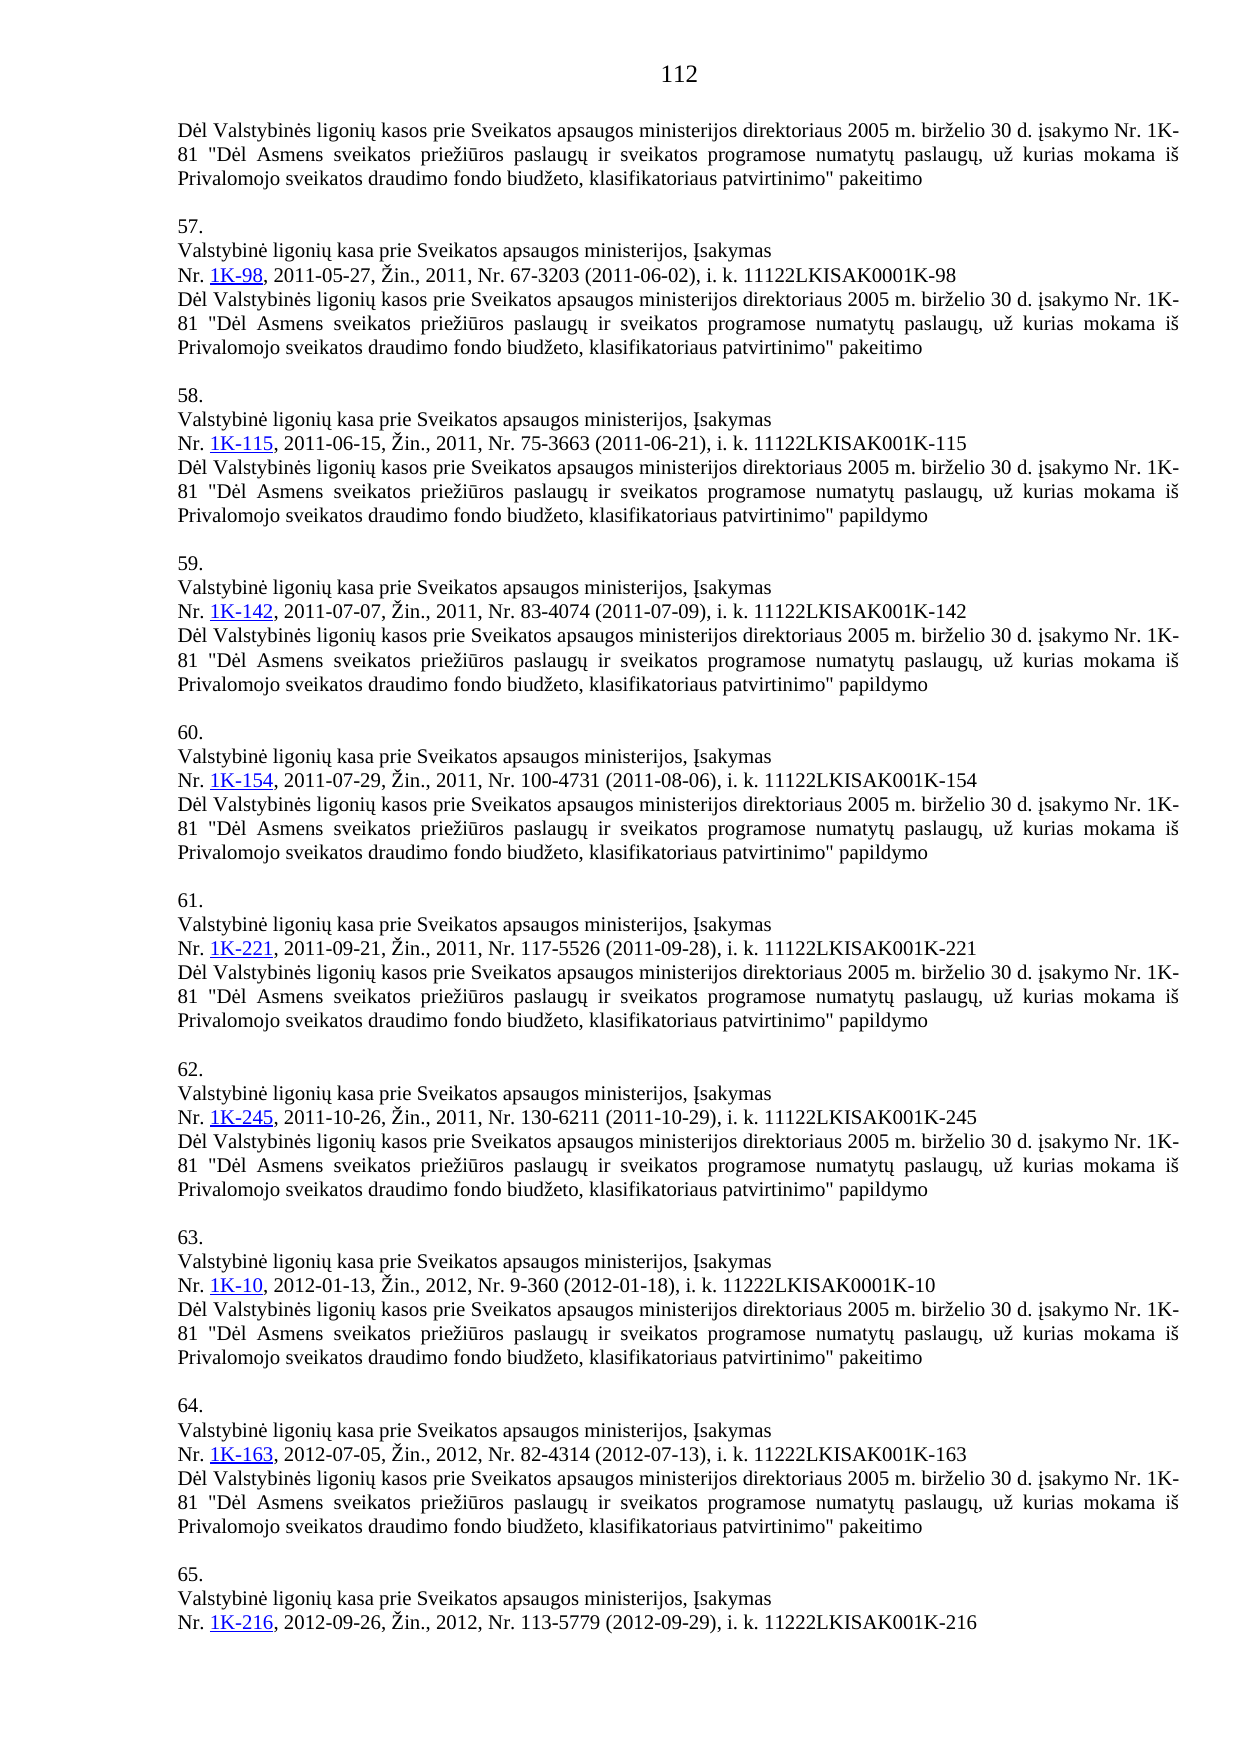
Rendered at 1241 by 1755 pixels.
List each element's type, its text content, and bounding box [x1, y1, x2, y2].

text Nr. 1K-216, 2012-09-26, Žin., 2012, Nr. 113-5779 (2012-09-29), i. k. 11222LKISAK001K-216 [177, 1610, 1181, 1634]
text Dėl Valstybinės ligonių kasos prie Sveikatos apsaugos ministerijos direktoriaus 2005 m. birželio 30 d. įsakymo Nr. 1K-81 "Dėl Asmens sveikatos priežiūros paslaugų ir sveikatos programose numatytų paslaugų, už kurias mokama iš Privalomojo sveikatos draudimo fondo biudžeto, klasifikatoriaus patvirtinimo" pakeitimo [177, 118, 1181, 190]
text Valstybinė ligonių kasa prie Sveikatos apsaugos ministerijos, Įsakymas [177, 1417, 1181, 1442]
text 58. [177, 383, 1181, 407]
text Dėl Valstybinės ligonių kasos prie Sveikatos apsaugos ministerijos direktoriaus 2005 m. birželio 30 d. įsakymo Nr. 1K-81 "Dėl Asmens sveikatos priežiūros paslaugų ir sveikatos programose numatytų paslaugų, už kurias mokama iš Privalomojo sveikatos draudimo fondo biudžeto, klasifikatoriaus patvirtinimo" pakeitimo [177, 1297, 1181, 1369]
text 63. [177, 1225, 1181, 1249]
text Nr. 1K-154, 2011-07-29, Žin., 2011, Nr. 100-4731 (2011-08-06), i. k. 11122LKISAK001K-154 [177, 768, 1181, 792]
text Nr. 1K-10, 2012-01-13, Žin., 2012, Nr. 9-360 (2012-01-18), i. k. 11222LKISAK0001K-10 [177, 1273, 1181, 1297]
text Dėl Valstybinės ligonių kasos prie Sveikatos apsaugos ministerijos direktoriaus 2005 m. birželio 30 d. įsakymo Nr. 1K-81 "Dėl Asmens sveikatos priežiūros paslaugų ir sveikatos programose numatytų paslaugų, už kurias mokama iš Privalomojo sveikatos draudimo fondo biudžeto, klasifikatoriaus patvirtinimo" papildymo [177, 792, 1181, 864]
text 57. [177, 214, 1181, 238]
text Valstybinė ligonių kasa prie Sveikatos apsaugos ministerijos, Įsakymas [177, 407, 1181, 431]
text Valstybinė ligonių kasa prie Sveikatos apsaugos ministerijos, Įsakymas [177, 1586, 1181, 1610]
text Valstybinė ligonių kasa prie Sveikatos apsaugos ministerijos, Įsakymas [177, 575, 1181, 599]
text Valstybinė ligonių kasa prie Sveikatos apsaugos ministerijos, Įsakymas [177, 238, 1181, 262]
text Valstybinė ligonių kasa prie Sveikatos apsaugos ministerijos, Įsakymas [177, 1249, 1181, 1273]
text Valstybinė ligonių kasa prie Sveikatos apsaugos ministerijos, Įsakymas [177, 912, 1181, 936]
text Dėl Valstybinės ligonių kasos prie Sveikatos apsaugos ministerijos direktoriaus 2005 m. birželio 30 d. įsakymo Nr. 1K-81 "Dėl Asmens sveikatos priežiūros paslaugų ir sveikatos programose numatytų paslaugų, už kurias mokama iš Privalomojo sveikatos draudimo fondo biudžeto, klasifikatoriaus patvirtinimo" pakeitimo [177, 287, 1181, 359]
text Nr. 1K-98, 2011-05-27, Žin., 2011, Nr. 67-3203 (2011-06-02), i. k. 11122LKISAK0001K-98 [177, 262, 1181, 287]
text Nr. 1K-245, 2011-10-26, Žin., 2011, Nr. 130-6211 (2011-10-29), i. k. 11122LKISAK001K-245 [177, 1105, 1181, 1129]
text Dėl Valstybinės ligonių kasos prie Sveikatos apsaugos ministerijos direktoriaus 2005 m. birželio 30 d. įsakymo Nr. 1K-81 "Dėl Asmens sveikatos priežiūros paslaugų ir sveikatos programose numatytų paslaugų, už kurias mokama iš Privalomojo sveikatos draudimo fondo biudžeto, klasifikatoriaus patvirtinimo" papildymo [177, 960, 1181, 1032]
text 64. [177, 1393, 1181, 1417]
text 59. [177, 551, 1181, 575]
text Valstybinė ligonių kasa prie Sveikatos apsaugos ministerijos, Įsakymas [177, 1081, 1181, 1105]
text Nr. 1K-221, 2011-09-21, Žin., 2011, Nr. 117-5526 (2011-09-28), i. k. 11122LKISAK001K-221 [177, 936, 1181, 960]
text Valstybinė ligonių kasa prie Sveikatos apsaugos ministerijos, Įsakymas [177, 744, 1181, 768]
text Nr. 1K-163, 2012-07-05, Žin., 2012, Nr. 82-4314 (2012-07-13), i. k. 11222LKISAK001K-163 [177, 1442, 1181, 1466]
text Dėl Valstybinės ligonių kasos prie Sveikatos apsaugos ministerijos direktoriaus 2005 m. birželio 30 d. įsakymo Nr. 1K-81 "Dėl Asmens sveikatos priežiūros paslaugų ir sveikatos programose numatytų paslaugų, už kurias mokama iš Privalomojo sveikatos draudimo fondo biudžeto, klasifikatoriaus patvirtinimo" papildymo [177, 1129, 1181, 1201]
text Nr. 1K-115, 2011-06-15, Žin., 2011, Nr. 75-3663 (2011-06-21), i. k. 11122LKISAK001K-115 [177, 431, 1181, 455]
text 65. [177, 1562, 1181, 1586]
text Nr. 1K-142, 2011-07-07, Žin., 2011, Nr. 83-4074 (2011-07-09), i. k. 11122LKISAK001K-142 [177, 599, 1181, 623]
text Dėl Valstybinės ligonių kasos prie Sveikatos apsaugos ministerijos direktoriaus 2005 m. birželio 30 d. įsakymo Nr. 1K-81 "Dėl Asmens sveikatos priežiūros paslaugų ir sveikatos programose numatytų paslaugų, už kurias mokama iš Privalomojo sveikatos draudimo fondo biudžeto, klasifikatoriaus patvirtinimo" pakeitimo [177, 1466, 1181, 1538]
text Dėl Valstybinės ligonių kasos prie Sveikatos apsaugos ministerijos direktoriaus 2005 m. birželio 30 d. įsakymo Nr. 1K-81 "Dėl Asmens sveikatos priežiūros paslaugų ir sveikatos programose numatytų paslaugų, už kurias mokama iš Privalomojo sveikatos draudimo fondo biudžeto, klasifikatoriaus patvirtinimo" papildymo [177, 623, 1181, 696]
text Dėl Valstybinės ligonių kasos prie Sveikatos apsaugos ministerijos direktoriaus 2005 m. birželio 30 d. įsakymo Nr. 1K-81 "Dėl Asmens sveikatos priežiūros paslaugų ir sveikatos programose numatytų paslaugų, už kurias mokama iš Privalomojo sveikatos draudimo fondo biudžeto, klasifikatoriaus patvirtinimo" papildymo [177, 455, 1181, 527]
text 62. [177, 1057, 1181, 1081]
text 60. [177, 720, 1181, 744]
text 61. [177, 888, 1181, 912]
